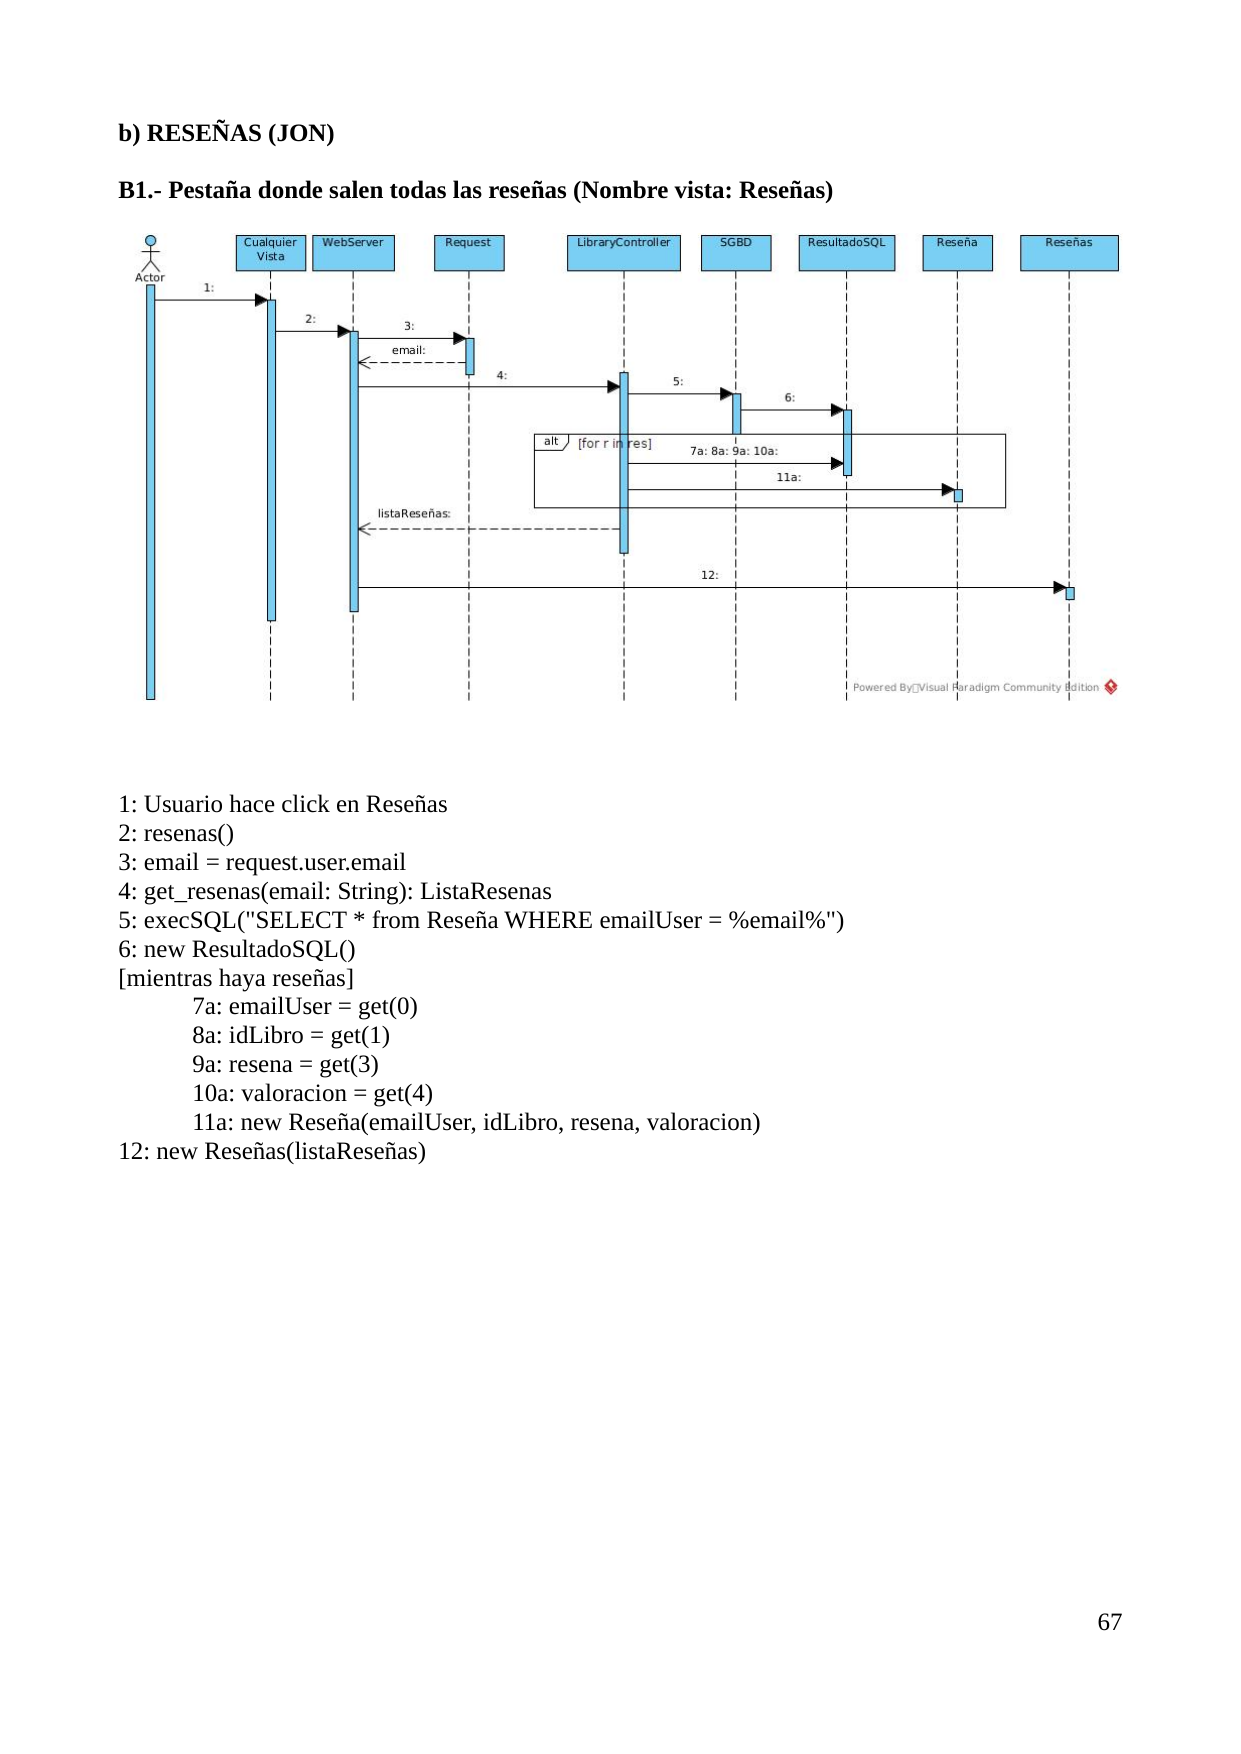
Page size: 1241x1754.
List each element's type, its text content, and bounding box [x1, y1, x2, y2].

subtitle b) RESEÑAS (JON) [118, 118, 1122, 147]
subtitle 4: get_resenas(email: String): ListaResenas [118, 876, 1122, 905]
subtitle 7a: emailUser = get(0) [118, 992, 1122, 1021]
subtitle 6: new ResultadoSQL() [118, 934, 1122, 963]
subtitle 10a: valoracion = get(4) [118, 1078, 1122, 1107]
subtitle 9a: resena = get(3) [118, 1049, 1122, 1078]
subtitle 1: Usuario hace click en Reseñas [118, 790, 1122, 819]
subtitle B1.- Pestaña donde salen todas las reseñas (Nombre vista: Reseñas) [118, 176, 1122, 204]
subtitle 3: email = request.user.email [118, 848, 1122, 876]
subtitle 8a: idLibro = get(1) [118, 1021, 1122, 1049]
subtitle 11a: new Reseña(emailUser, idLibro, resena, valoracion) [118, 1107, 1122, 1136]
subtitle [mientras haya reseñas] [118, 963, 1122, 992]
subtitle 12: new Reseñas(listaReseñas) [118, 1136, 1122, 1165]
picture [118, 233, 1123, 704]
subtitle 2: resenas() [118, 819, 1122, 847]
subtitle 5: execSQL("SELECT * from Reseña WHERE emailUser = %email%") [118, 905, 1122, 934]
